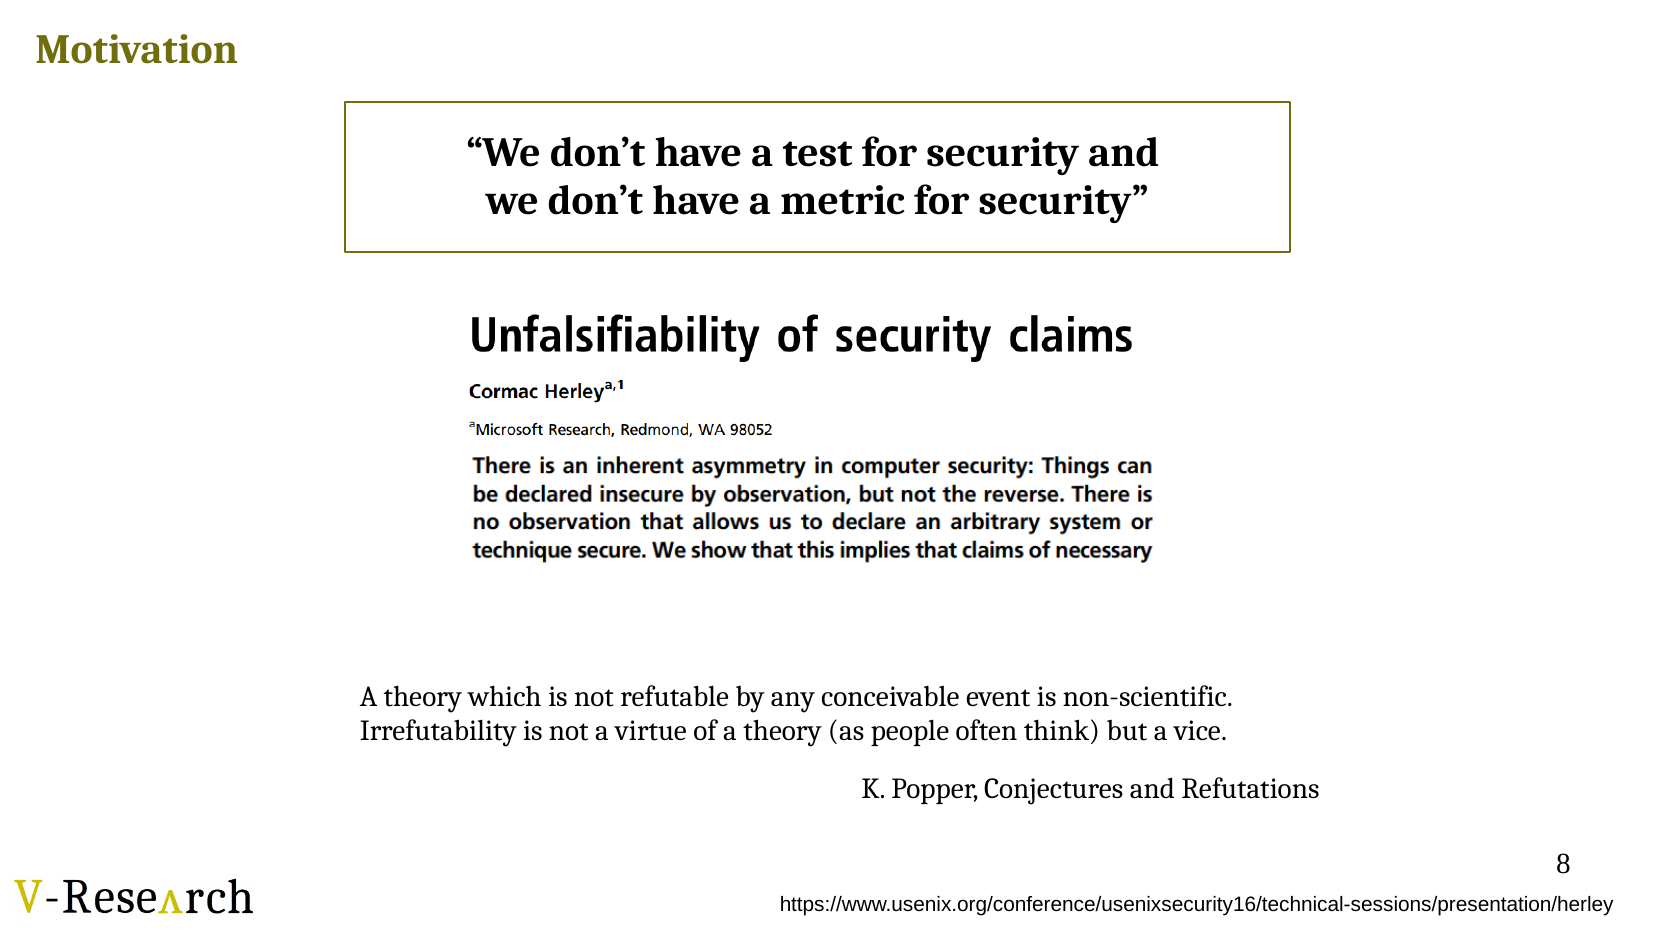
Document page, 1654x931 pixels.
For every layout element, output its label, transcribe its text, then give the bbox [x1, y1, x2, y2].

text_box Motivation [20, 18, 481, 83]
picture [11, 876, 256, 916]
text_box A theory which is not refutable by any conceivable event is non-scientific. Irrefutability is not a virtue of a theory (as people often think) but a vice.​ ​ K. Popper, Conjectures and Refutations​ [345, 672, 1336, 816]
text_box “We don’t have a test for security and we don’t have a metric for security” [345, 101, 1291, 252]
picture [465, 451, 1163, 565]
picture [465, 312, 1141, 441]
text_box https://www.usenix.org/conference/usenixsecurity16/technical-sessions/presentation/herley [765, 885, 1651, 924]
